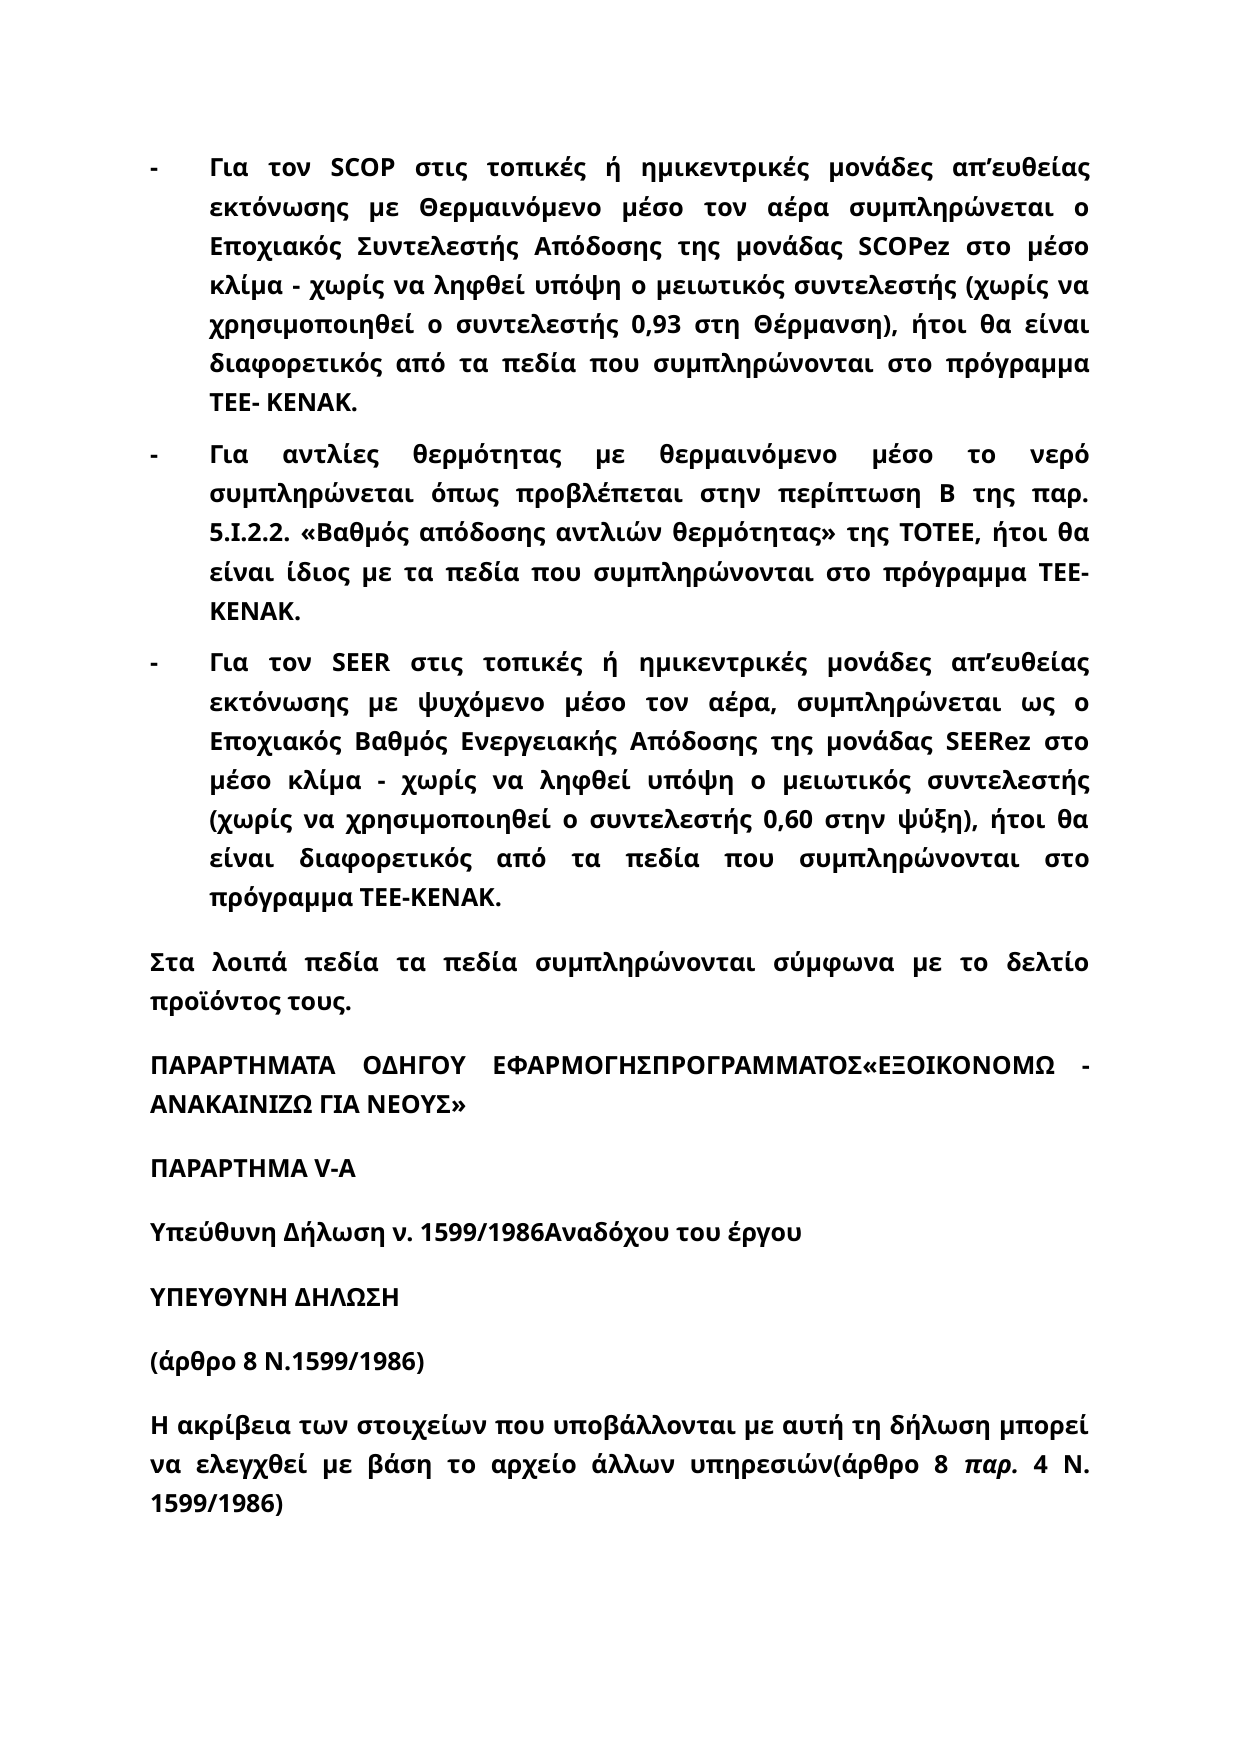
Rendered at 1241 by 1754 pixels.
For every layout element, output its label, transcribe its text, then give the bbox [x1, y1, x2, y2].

list - Για τον SEER στις τοπικές ή ημικεντρικές μονάδες απ’ευθείας εκτόνωσης με ψυχόμενο μέσο τον αέρα, συμπληρώνεται ως ο Εποχιακός Βαθμός Ενεργειακής Απόδοσης της μονάδας SEERez στο μέσο κλίμα - χωρίς να ληφθεί υπόψη ο μειωτικός συντελεστής (χωρίς να χρησιμοποιηθεί ο συντελεστής 0,60 στην ψύξη), ήτοι θα είναι διαφορετικός από τα πεδία που συμπληρώνονται στο πρόγραμμα ΤΕΕ-ΚΕΝΑΚ. [150, 645, 1090, 914]
text ΠΑΡΑΡΤΗΜΑΤΑ ΟΔΗΓΟΥ ΕΦΑΡΜΟΓΗΣΠΡΟΓΡΑΜΜΑΤΟΣ«ΕΞΟΙΚΟΝΟΜΩ - ΑΝΑΚΑΙΝΙΖΩ ΓΙΑ ΝΕΟΥΣ» [150, 1047, 1090, 1121]
text ΠΑΡΑΡΤΗΜΑ V-Α [150, 1151, 1090, 1185]
text ΥΠΕΥΘΥΝΗ ΔΗΛΩΣΗ [150, 1279, 1090, 1313]
list - Για τον SCOP στις τοπικές ή ημικεντρικές μονάδες απ’ευθείας εκτόνωσης με Θερμαινόμενο μέσο τον αέρα συμπληρώνεται ο Εποχιακός Συντελεστής Απόδοσης της μονάδας SCOPez στο μέσο κλίμα - χωρίς να ληφθεί υπόψη ο μειωτικός συντελεστής (χωρίς να χρησιμοποιηθεί ο συντελεστής 0,93 στη Θέρμανση), ήτοι θα είναι διαφορετικός από τα πεδία που συμπληρώνονται στο πρόγραμμα ΤΕΕ- ΚΕΝΑΚ. [150, 150, 1090, 419]
text (άρθρο 8 Ν.1599/1986) [150, 1343, 1090, 1377]
list - Για αντλίες θερμότητας με θερμαινόμενο μέσο το νερό συμπληρώνεται όπως προβλέπεται στην περίπτωση Β της παρ. 5.I.2.2. «Βαθμός απόδοσης αντλιών θερμότητας» της ΤΟΤΕΕ, ήτοι θα είναι ίδιος με τα πεδία που συμπληρώνονται στο πρόγραμμα ΤΕΕ-ΚΕΝΑΚ. [150, 437, 1090, 627]
text Στα λοιπά πεδία τα πεδία συμπληρώνονται σύμφωνα με το δελτίο προϊόντος τους. [150, 944, 1090, 1017]
text Υπεύθυνη Δήλωση ν. 1599/1986Αναδόχου του έργου [150, 1215, 1090, 1249]
text Η ακρίβεια των στοιχείων που υποβάλλονται με αυτή τη δήλωση μπορεί να ελεγχθεί με βάση το αρχείο άλλων υπηρεσιών(άρθρο 8 παρ. 4 Ν. 1599/1986) [150, 1407, 1090, 1520]
